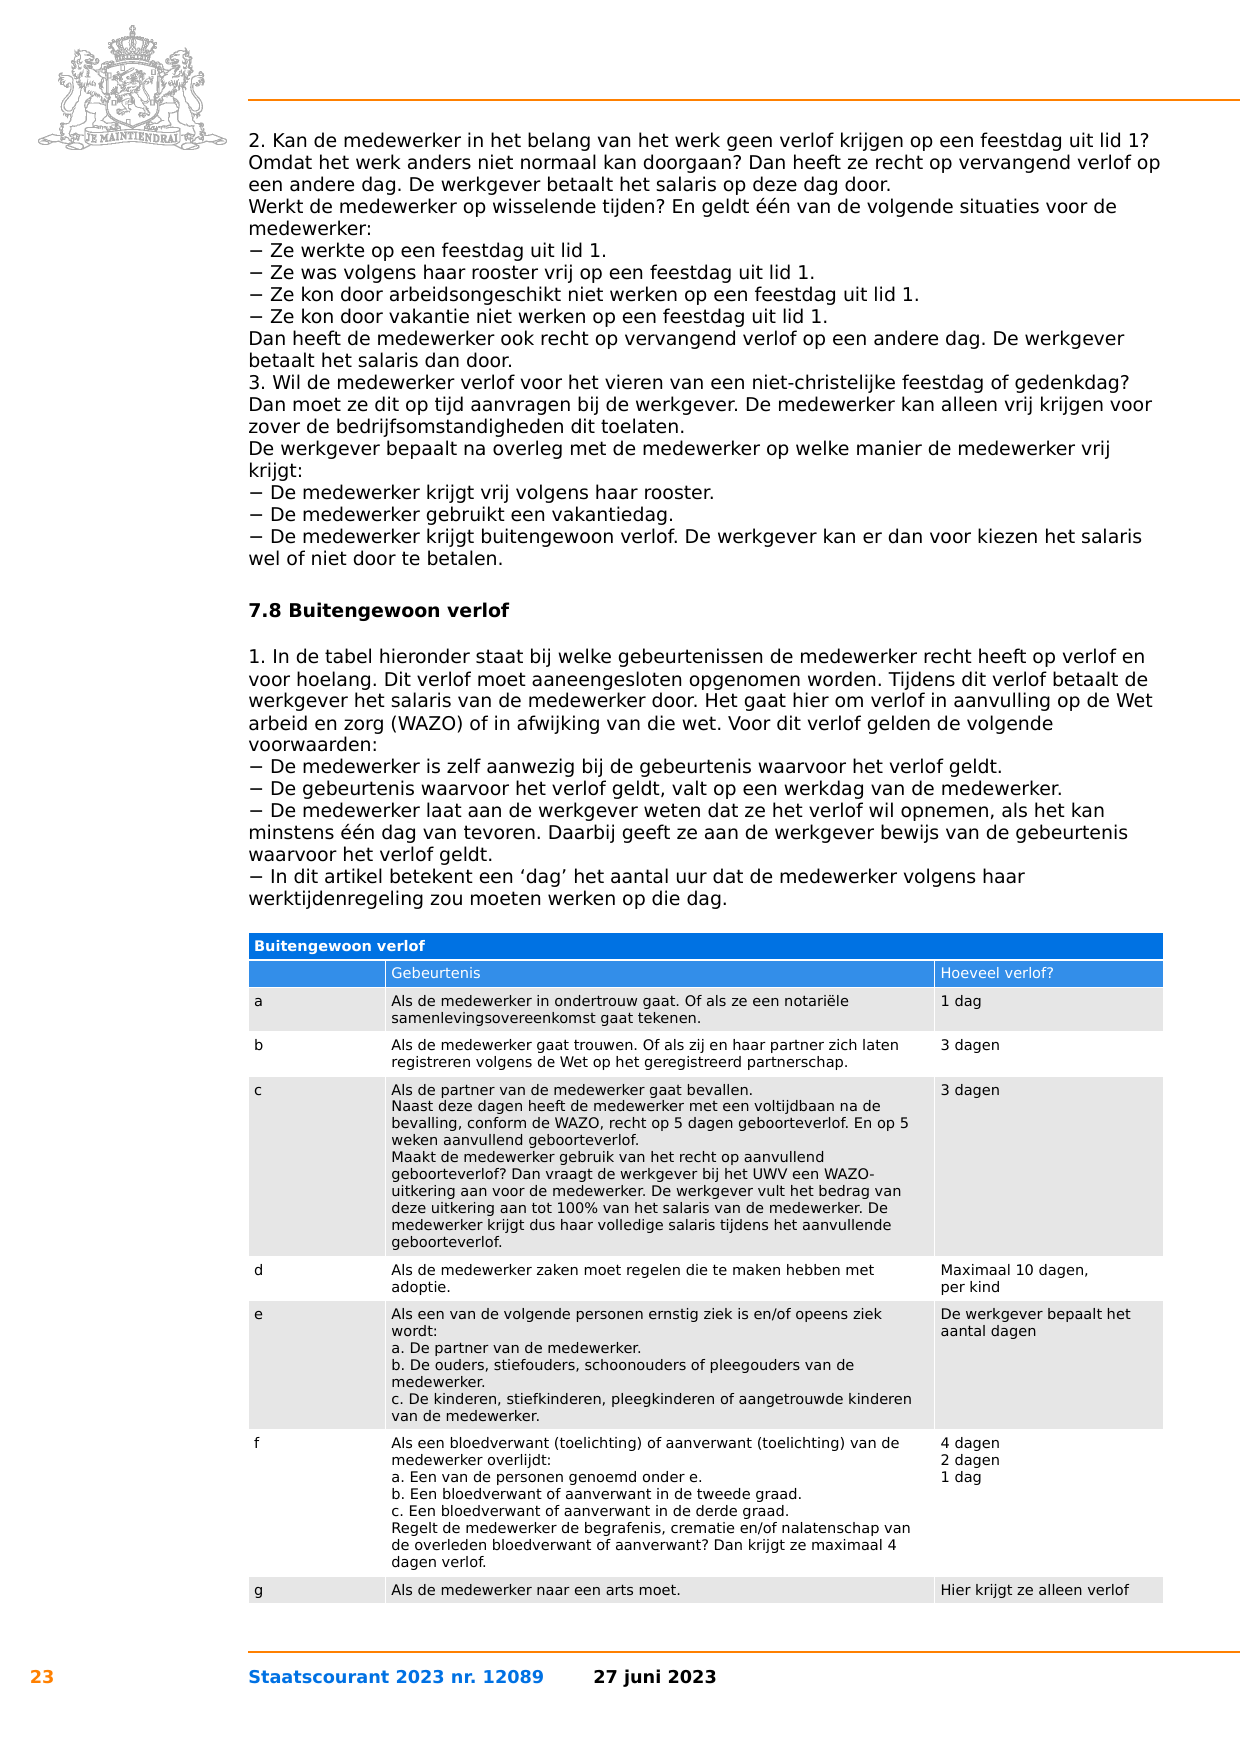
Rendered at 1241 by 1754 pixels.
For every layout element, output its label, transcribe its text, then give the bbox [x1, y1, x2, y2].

text Werkt de medewerker op wisselende tijden? En geldt één van de volgende situaties voor de medewerker: [248, 196, 1163, 240]
text − De gebeurtenis waarvoor het verlof geldt, valt op een werkdag van de medewerker. [248, 778, 1163, 800]
table_header Buitengewoon verlof [249, 933, 1163, 959]
table_cell 3 dagen [935, 1077, 1163, 1256]
table_cell c [249, 1077, 385, 1256]
text 2. Kan de medewerker in het belang van het werk geen verlof krijgen op een feestdag uit lid 1? Omdat het werk anders niet normaal kan doorgaan? Dan heeft ze recht op vervangend verlof op een andere dag. De werkgever betaalt het salaris op deze dag door. [248, 130, 1163, 196]
table_cell Als de medewerker in ondertrouw gaat. Of als ze een notariële samenlevingsovereenkomst gaat tekenen. [386, 988, 934, 1031]
table_cell Gebeurtenis [386, 961, 934, 987]
picture [38, 25, 227, 150]
table_cell Hier krijgt ze alleen verlof [935, 1577, 1163, 1603]
table_cell a [249, 988, 385, 1031]
table_cell b [249, 1032, 385, 1076]
table_cell e [249, 1301, 385, 1429]
text − Ze kon door arbeidsongeschikt niet werken op een feestdag uit lid 1. [248, 284, 1163, 306]
text − De medewerker laat aan de werkgever weten dat ze het verlof wil opnemen, als het kan minstens één dag van tevoren. Daarbij geeft ze aan de werkgever bewijs van de gebeurtenis waarvoor het verlof geldt. [248, 800, 1163, 866]
text 3. Wil de medewerker verlof voor het vieren van een niet-christelijke feestdag of gedenkdag? Dan moet ze dit op tijd aanvragen bij de werkgever. De medewerker kan alleen vrij krijgen voor zover de bedrijfsomstandigheden dit toelaten. [248, 372, 1163, 438]
table_cell Als een van de volgende personen ernstig ziek is en/of opeens ziek wordt: a. De partner van de medewerker. b. De ouders, stiefouders, schoonouders of pleegouders van de medewerker. c. De kinderen, stiefkinderen, pleegkinderen of aangetrouwde kinderen van de medewerker. [386, 1301, 934, 1429]
table_cell 1 dag [935, 988, 1163, 1031]
text De werkgever bepaalt na overleg met de medewerker op welke manier de medewerker vrij krijgt: [248, 438, 1163, 482]
table_cell Als de medewerker zaken moet regelen die te maken hebben met adoptie. [386, 1257, 934, 1300]
table_cell Als de partner van de medewerker gaat bevallen. Naast deze dagen heeft de medewerker met een voltijdbaan na de bevalling, conform de WAZO, recht op 5 dagen geboorteverlof. En op 5 weken aanvullend geboorteverlof. Maakt de medewerker gebruik van het recht op aanvullend geboorteverlof? Dan vraagt de werkgever bij het UWV een WAZO-uitkering aan voor de medewerker. De werkgever vult het bedrag van deze uitkering aan tot 100% van het salaris van de medewerker. De medewerker krijgt dus haar volledige salaris tijdens het aanvullende geboorteverlof. [386, 1077, 934, 1256]
subtitle 7.8 Buitengewoon verlof [248, 599, 1163, 621]
text Dan heeft de medewerker ook recht op vervangend verlof op een andere dag. De werkgever betaalt het salaris dan door. [248, 328, 1163, 372]
text − Ze was volgens haar rooster vrij op een feestdag uit lid 1. [248, 262, 1163, 284]
table_cell 3 dagen [935, 1032, 1163, 1076]
table_cell [249, 961, 385, 987]
text − De medewerker krijgt vrij volgens haar rooster. [248, 482, 1163, 503]
table_cell Als de medewerker gaat trouwen. Of als zij en haar partner zich laten registreren volgens de Wet op het geregistreerd partnerschap. [386, 1032, 934, 1076]
table_cell De werkgever bepaalt het aantal dagen [935, 1301, 1163, 1429]
table_cell Maximaal 10 dagen, per kind [935, 1257, 1163, 1300]
text − De medewerker krijgt buitengewoon verlof. De werkgever kan er dan voor kiezen het salaris wel of niet door te betalen. [248, 526, 1163, 569]
text 1. In de tabel hieronder staat bij welke gebeurtenissen de medewerker recht heeft op verlof en voor hoelang. Dit verlof moet aaneengesloten opgenomen worden. Tijdens dit verlof betaalt de werkgever het salaris van de medewerker door. Het gaat hier om verlof in aanvulling op de Wet arbeid en zorg (WAZO) of in afwijking van die wet. Voor dit verlof gelden de volgende voorwaarden: [248, 646, 1163, 756]
table_cell 4 dagen 2 dagen 1 dag [935, 1431, 1163, 1576]
table_cell g [249, 1577, 385, 1603]
table_cell d [249, 1257, 385, 1300]
text − De medewerker gebruikt een vakantiedag. [248, 503, 1163, 526]
text − In dit artikel betekent een ‘dag’ het aantal uur dat de medewerker volgens haar werktijdenregeling zou moeten werken op die dag. [248, 866, 1163, 910]
text − De medewerker is zelf aanwezig bij de gebeurtenis waarvoor het verlof geldt. [248, 756, 1163, 778]
text − Ze werkte op een feestdag uit lid 1. [248, 240, 1163, 262]
table_cell Als de medewerker naar een arts moet. [386, 1577, 934, 1603]
text − Ze kon door vakantie niet werken op een feestdag uit lid 1. [248, 306, 1163, 328]
table_cell f [249, 1431, 385, 1576]
table_cell Hoeveel verlof? [935, 961, 1163, 987]
table_cell Als een bloedverwant (toelichting) of aanverwant (toelichting) van de medewerker overlijdt: a. Een van de personen genoemd onder e. b. Een bloedverwant of aanverwant in de tweede graad. c. Een bloedverwant of aanverwant in de derde graad. Regelt de medewerker de begrafenis, crematie en/of nalatenschap van de overleden bloedverwant of aanverwant? Dan krijgt ze maximaal 4 dagen verlof. [386, 1431, 934, 1576]
